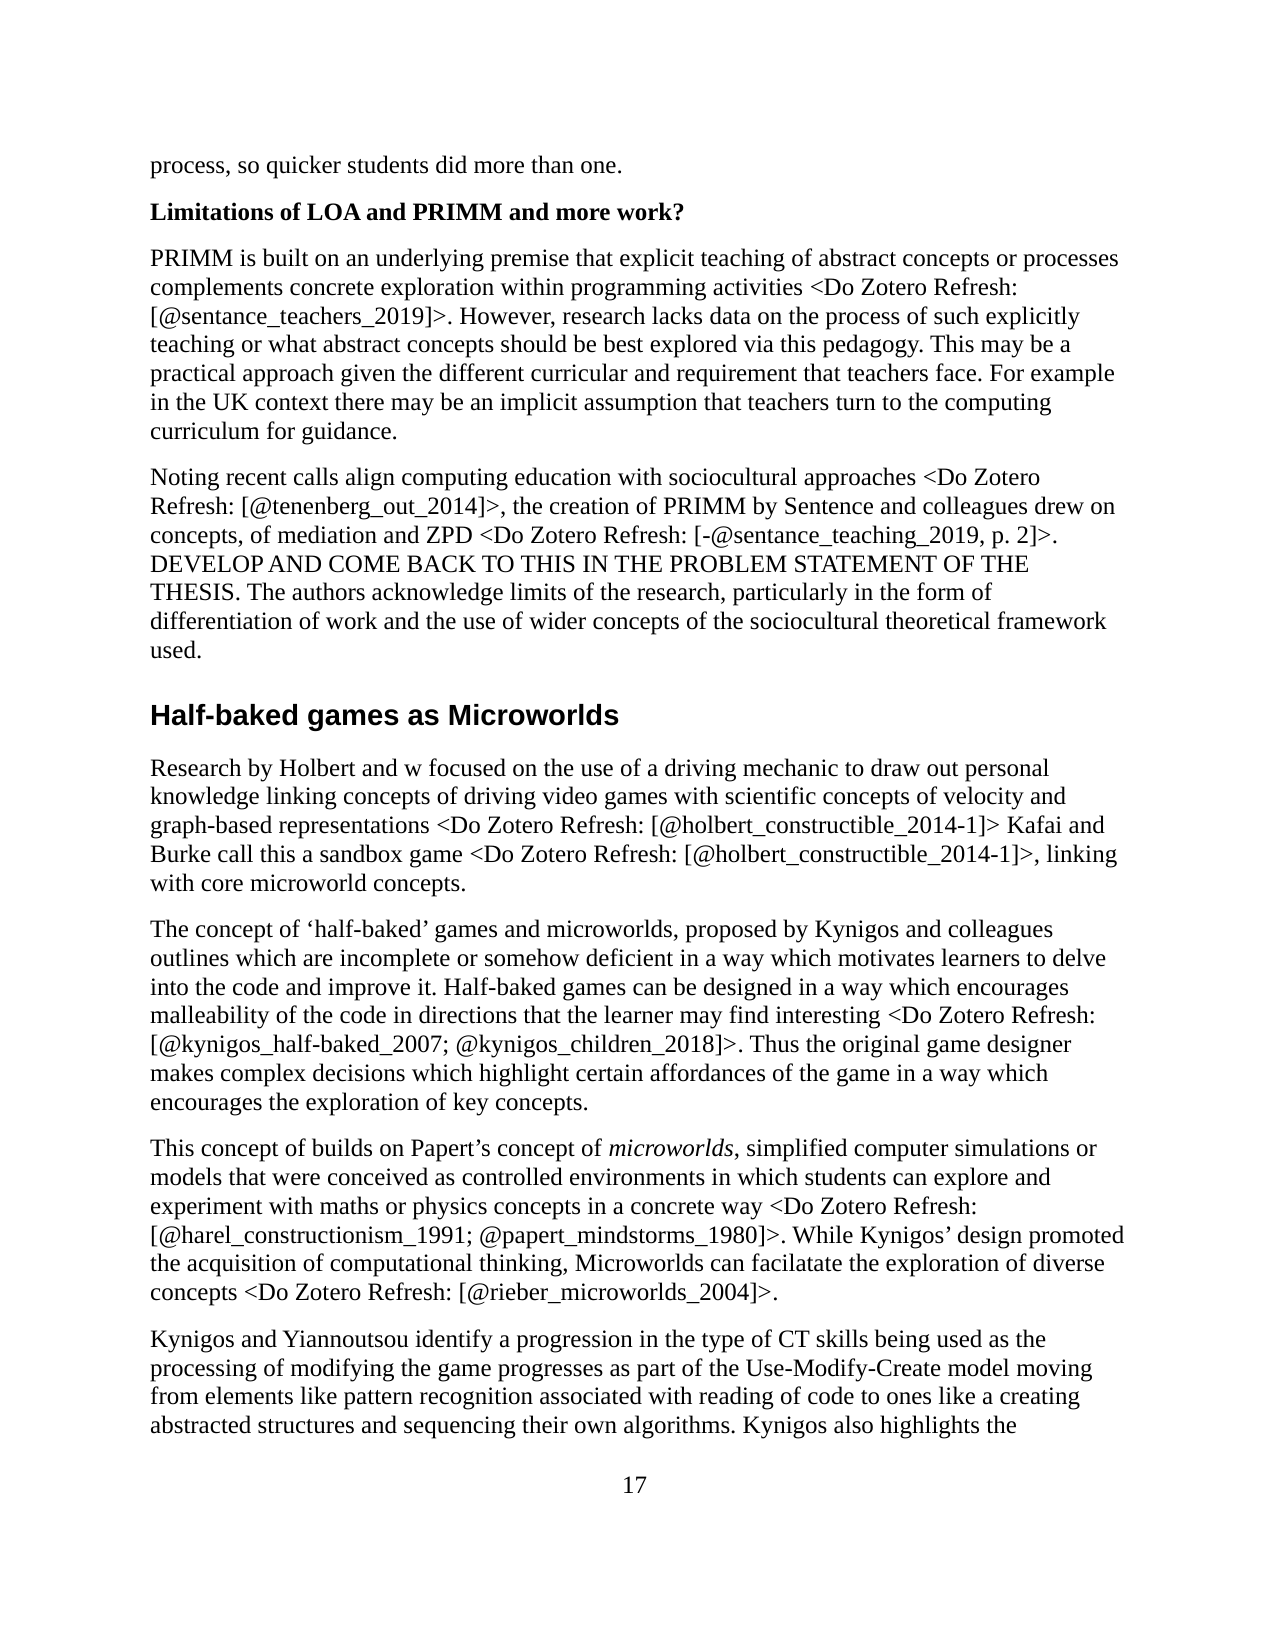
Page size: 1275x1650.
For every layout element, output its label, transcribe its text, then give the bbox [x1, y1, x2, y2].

text The concept of ‘half-baked’ games and microworlds, proposed by Kynigos and colleagues outlines which are incomplete or somehow deficient in a way which motivates learners to delve into the code and improve it. Half-baked games can be designed in a way which encourages malleability of the code in directions that the learner may find interesting <Do Zotero Refresh: [@kynigos_half-baked_2007; @kynigos_children_2018]>. Thus the original game designer makes complex decisions which highlight certain affordances of the game in a way which encourages the exploration of key concepts. [150, 914, 1125, 1116]
text Limitations of LOA and PRIMM and more work? [150, 197, 1125, 225]
text Research by Holbert and w focused on the use of a driving mechanic to draw out personal knowledge linking concepts of driving video games with scientific concepts of velocity and graph-based representations <Do Zotero Refresh: [@holbert_constructible_2014-1]> Kafai and Burke call this a sandbox game <Do Zotero Refresh: [@holbert_constructible_2014-1]>, linking with core microworld concepts. [150, 753, 1125, 896]
subtitle Half-baked games as Microworlds [150, 698, 1125, 731]
text process, so quicker students did more than one. [150, 150, 1125, 179]
text This concept of builds on Papert’s concept of microworlds, simplified computer simulations or models that were conceived as controlled environments in which students can explore and experiment with maths or physics concepts in a concrete way <Do Zotero Refresh: [@harel_constructionism_1991; @papert_mindstorms_1980]>. While Kynigos’ design promoted the acquisition of computational thinking, Microworlds can facilatate the exploration of diverse concepts <Do Zotero Refresh: [@rieber_microworlds_2004]>. [150, 1133, 1125, 1306]
text Kynigos and Yiannoutsou identify a progression in the type of CT skills being used as the processing of modifying the game progresses as part of the Use-Modify-Create model moving from elements like pattern recognition associated with reading of code to ones like a creating abstracted structures and sequencing their own algorithms. Kynigos also highlights the [150, 1324, 1125, 1439]
text Noting recent calls align computing education with sociocultural approaches <Do Zotero Refresh: [@tenenberg_out_2014]>, the creation of PRIMM by Sentence and colleagues drew on concepts, of mediation and ZPD <Do Zotero Refresh: [-@sentance_teaching_2019, p. 2]>. DEVELOP AND COME BACK TO THIS IN THE PROBLEM STATEMENT OF THE THESIS. The authors acknowledge limits of the research, particularly in the form of differentiation of work and the use of wider concepts of the sociocultural theoretical framework used. [150, 462, 1125, 664]
text PRIMM is built on an underlying premise that explicit teaching of abstract concepts or processes complements concrete exploration within programming activities <Do Zotero Refresh: [@sentance_teachers_2019]>. However, research lacks data on the process of such explicitly teaching or what abstract concepts should be best explored via this pedagogy. This may be a practical approach given the different curricular and requirement that teachers face. For example in the UK context there may be an implicit assumption that teachers turn to the computing curriculum for guidance. [150, 243, 1125, 444]
